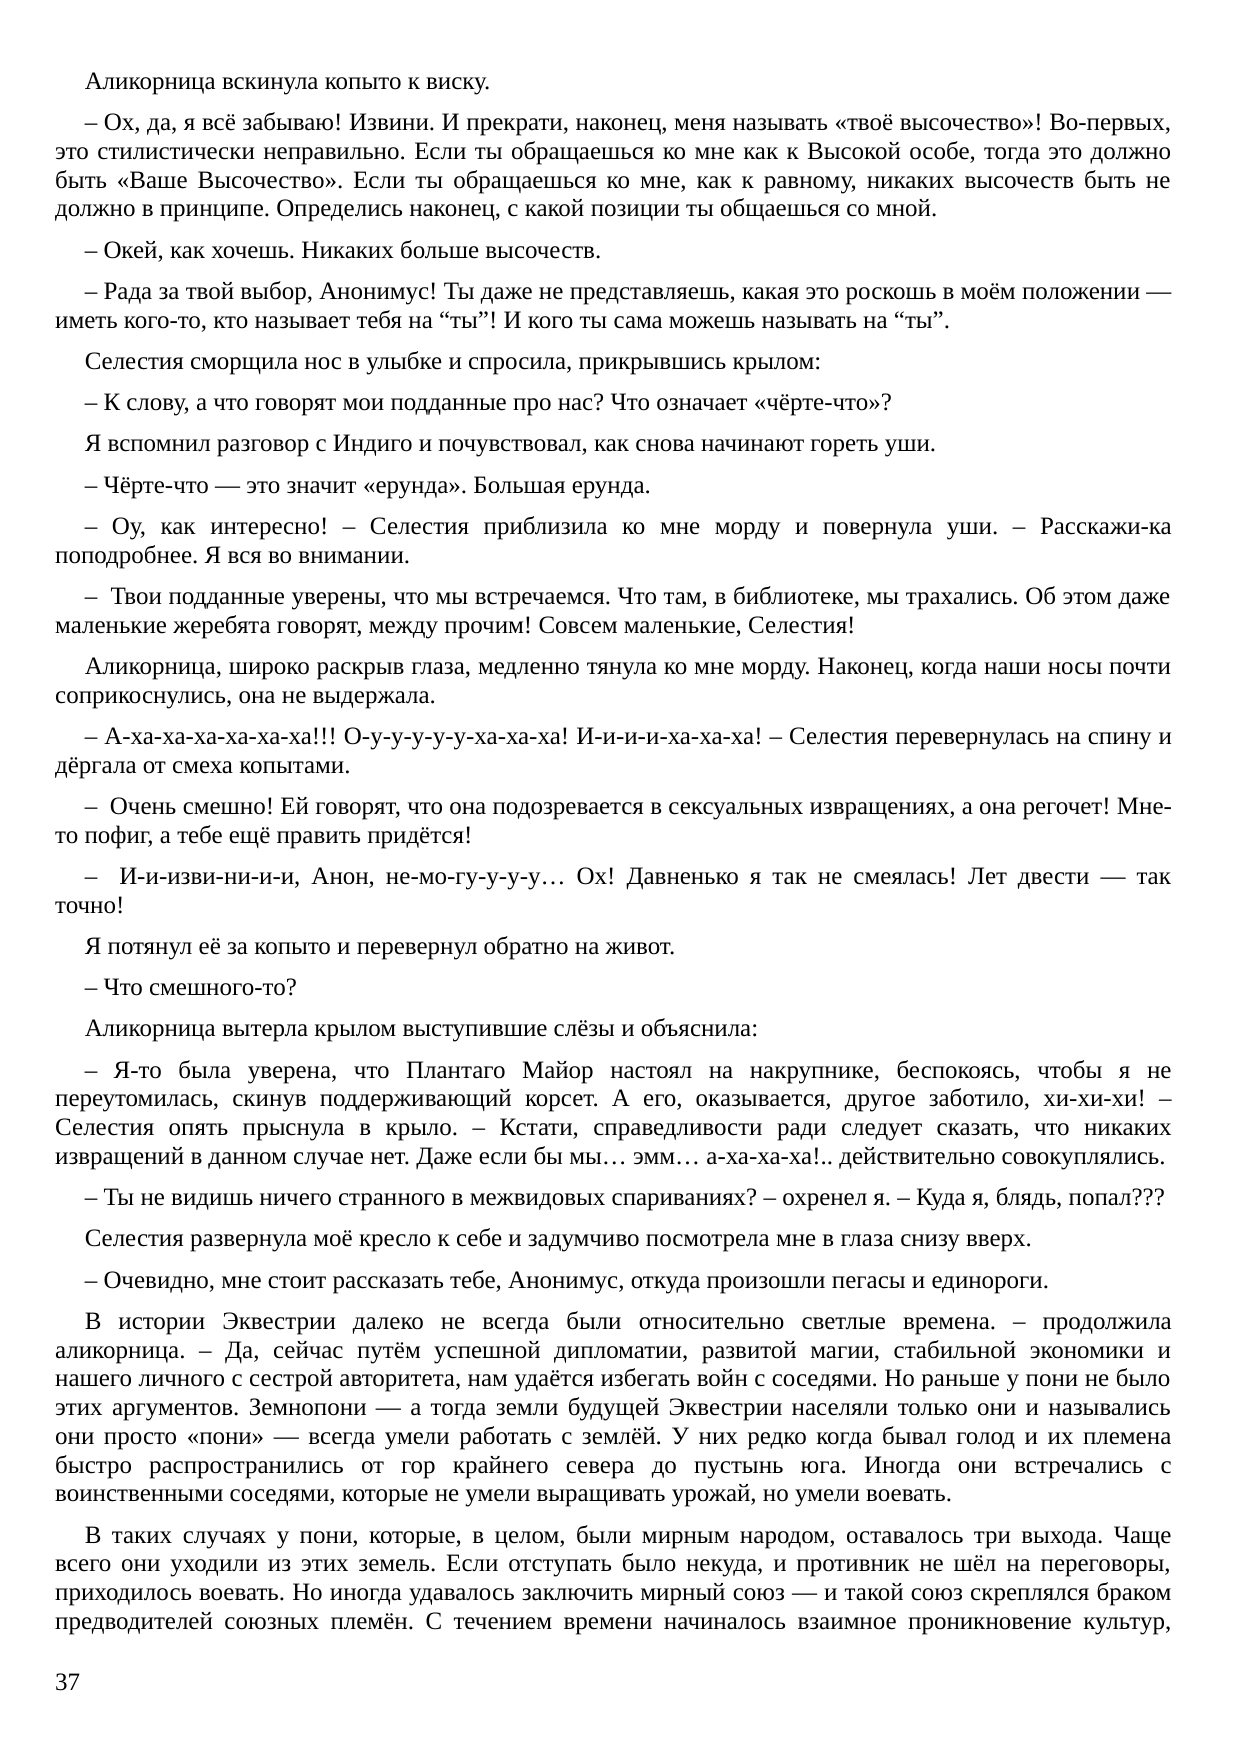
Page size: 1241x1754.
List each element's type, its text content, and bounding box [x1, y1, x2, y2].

text Я потянул её за копыто и перевернул обратно на живот. [55, 931, 1173, 960]
text – Что смешного-то? [55, 972, 1173, 1001]
text Аликорница, широко раскрыв глаза, медленно тянула ко мне морду. Наконец, когда наши носы почти соприкоснулись, она не выдержала. [55, 651, 1173, 708]
text – Оу, как интересно! – Селестия приблизила ко мне морду и повернула уши. – Расскажи-ка поподробнее. Я вся во внимании. [55, 511, 1173, 568]
text – Очевидно, мне стоит рассказать тебе, Анонимус, откуда произошли пегасы и единороги. [55, 1265, 1173, 1293]
text Я вспомнил разговор с Индиго и почувствовал, как снова начинают гореть уши. [55, 428, 1173, 457]
text – А-ха-ха-ха-ха-ха-ха!!! О-у-у-у-у-у-ха-ха-ха! И-и-и-и-ха-ха-ха! – Селестия перевернулась на спину и дёргала от смеха копытами. [55, 721, 1173, 778]
text – Я-то была уверена, что Плантаго Майор настоял на накрупнике, беспокоясь, чтобы я не переутомилась, скинув поддерживающий корсет. А его, оказывается, другое заботило, хи-хи-хи! – Селестия опять прыснула в крыло. – Кстати, справедливости ради следует сказать, что никаких извращений в данном случае нет. Даже если бы мы… эмм… а-ха-ха-ха!.. действительно совокуплялись. [55, 1055, 1173, 1170]
text Селестия сморщила нос в улыбке и спросила, прикрывшись крылом: [55, 346, 1173, 375]
text – Ох, да, я всё забываю! Извини. И прекрати, наконец, меня называть «твоё высочество»! Во-первых, это стилистически неправильно. Если ты обращаешься ко мне как к Высокой особе, тогда это должно быть «Ваше Высочество». Если ты обращаешься ко мне, как к равному, никаких высочеств быть не должно в принципе. Определись наконец, с какой позиции ты общаешься со мной. [55, 107, 1173, 222]
text В истории Эквестрии далеко не всегда были относительно светлые времена. – продолжила аликорница. – Да, сейчас путём успешной дипломатии, развитой магии, стабильной экономики и нашего личного с сестрой авторитета, нам удаётся избегать войн с соседями. Но раньше у пони не было этих аргументов. Земнопони — а тогда земли будущей Эквестрии населяли только они и назывались они просто «пони» — всегда умели работать с землёй. У них редко когда бывал голод и их племена быстро распространились от гор крайнего севера до пустынь юга. Иногда они встречались с воинственными соседями, которые не умели выращивать урожай, но умели воевать. [55, 1306, 1173, 1507]
text – Рада за твой выбор, Анонимус! Ты даже не представляешь, какая это роскошь в моём положении — иметь кого-то, кто называет тебя на “ты”! И кого ты сама можешь называть на “ты”. [55, 276, 1173, 333]
text Аликорница вскинула копыто к виску. [55, 66, 1173, 95]
text В таких случаях у пони, которые, в целом, были мирным народом, оставалось три выхода. Чаще всего они уходили из этих земель. Если отступать было некуда, и противник не шёл на переговоры, приходилось воевать. Но иногда удавалось заключить мирный союз — и такой союз скреплялся браком предводителей союзных племён. С течением времени начиналось взаимное проникновение культур, [55, 1520, 1173, 1635]
text – Ты не видишь ничего странного в межвидовых спариваниях? – охренел я. – Куда я, блядь, попал??? [55, 1182, 1173, 1211]
text – Очень смешно! Ей говорят, что она подозревается в сексуальных извращениях, а она регочет! Мне-то пофиг, а тебе ещё править придётся! [55, 791, 1173, 848]
text – И-и-изви-ни-и-и, Анон, не-мо-гу-у-у-у… Ох! Давненько я так не смеялась! Лет двести — так точно! [55, 861, 1173, 918]
text – Чёрте-что — это значит «ерунда». Большая ерунда. [55, 470, 1173, 498]
text – К слову, а что говорят мои подданные про нас? Что означает «чёрте-что»? [55, 387, 1173, 416]
text – Твои подданные уверены, что мы встречаемся. Что там, в библиотеке, мы трахались. Об этом даже маленькие жеребята говорят, между прочим! Совсем маленькие, Селестия! [55, 581, 1173, 638]
text Селестия развернула моё кресло к себе и задумчиво посмотрела мне в глаза снизу вверх. [55, 1223, 1173, 1252]
text Аликорница вытерла крылом выступившие слёзы и объяснила: [55, 1013, 1173, 1042]
text – Окей, как хочешь. Никаких больше высочеств. [55, 235, 1173, 263]
